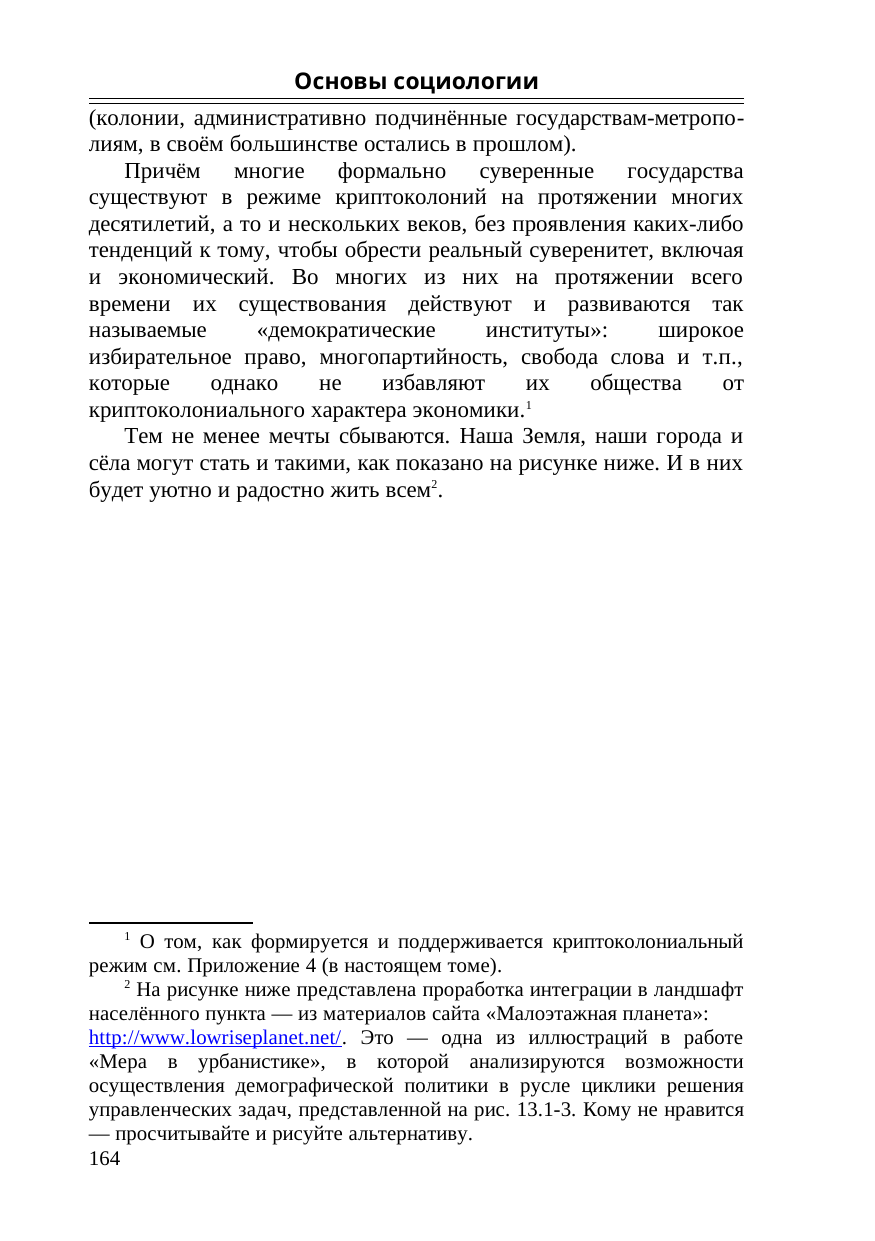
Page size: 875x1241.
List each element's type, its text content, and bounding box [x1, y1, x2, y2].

text (колонии, административно подчинённые государствам-метропо­лиям, в своём большинстве остались в прошлом). [89, 104, 744, 157]
text Причём многие формально суверенные государства существуют в режиме криптоколоний на протяжении многих десятилетий, а то и нескольких веков, без проявления каких-либо тенденций к тому, чтобы обрести реальный суверенитет, включая и экономический. Во многих из них на протяжении всего времени их существования действуют и развиваются так называемые «демократические институты»: широкое избирательное право, многопартийность, свобода слова и т.п., которые однако не избавляют их общества от криптоколониального характера экономики. [89, 157, 744, 422]
text О том, как формируется и поддерживается криптоколониальный режим см. Приложение 4 (в настоящем томе). [89, 929, 744, 977]
text На рисунке ниже представлена проработка интеграции в ландшафт населённого пункта — из материалов сайта «Малоэтажная планета»: http://www.lowriseplanet.net/. Это — одна из иллюстраций в работе «Мера в урбанистике», в которой анализируются возможности осуществления демографической политики в русле циклики решения управленческих задач, представленной на рис. 13.1-3. Кому не нравится — просчитывайте и рисуйте альтернативу. [89, 977, 744, 1145]
text Тем не менее мечты сбываются. Наша Земля, наши города и сёла могут стать и такими, как показано на рисунке ниже. И в них будет уютно и радостно жить всем. [89, 422, 744, 502]
